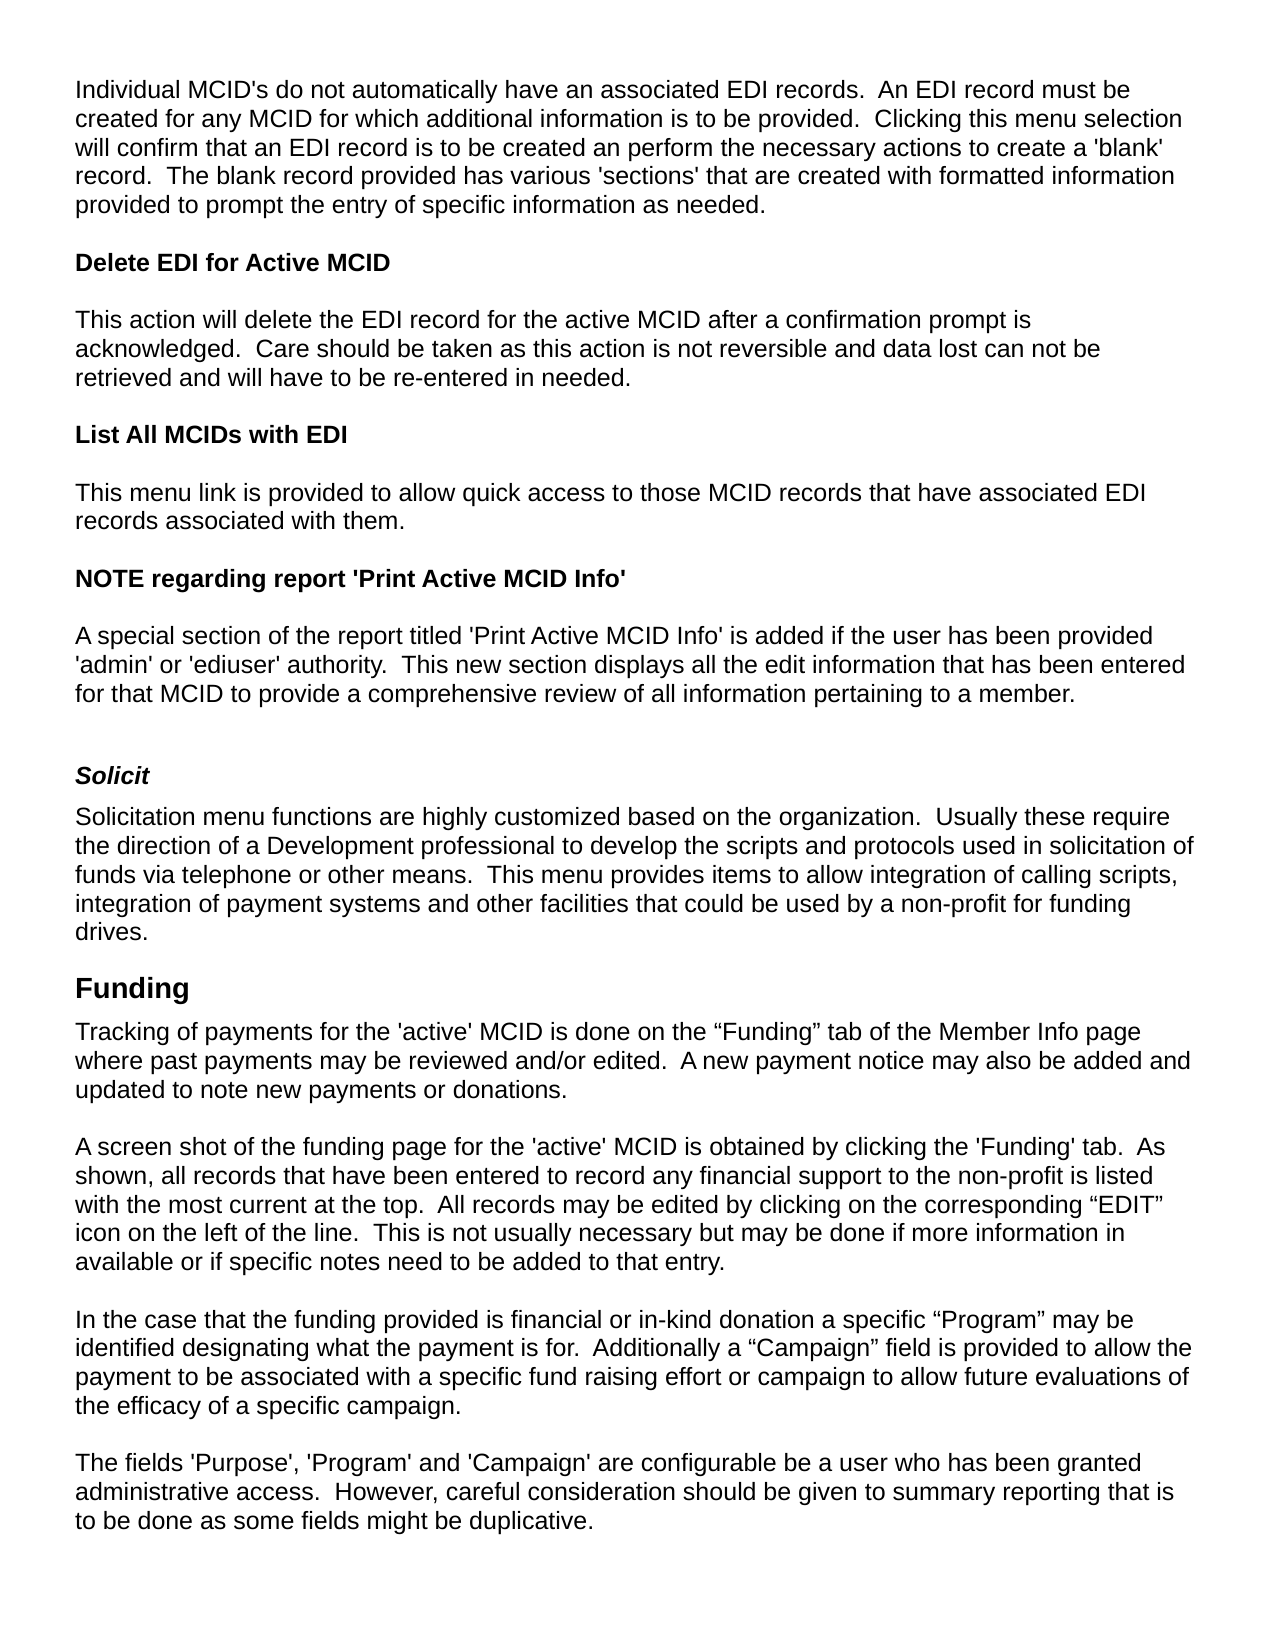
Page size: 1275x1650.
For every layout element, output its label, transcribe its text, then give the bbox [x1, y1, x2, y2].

text This menu link is provided to allow quick access to those MCID records that have associated EDI records associated with them. [75, 477, 1200, 535]
text Individual MCID's do not automatically have an associated EDI records. An EDI record must be created for any MCID for which additional information is to be provided. Clicking this menu selection will confirm that an EDI record is to be created an perform the necessary actions to create a 'blank' record. The blank record provided has various 'sections' that are created with formatted information provided to prompt the entry of specific information as needed. [75, 75, 1200, 219]
text The fields 'Purpose', 'Program' and 'Campaign' are configurable be a user who has been granted administrative access. However, careful consideration should be given to summary reporting that is to be done as some fields might be duplicative. [75, 1448, 1200, 1534]
text A special section of the report titled 'Print Active MCID Info' is added if the user has been provided 'admin' or 'ediuser' authority. This new section displays all the edit information that has been entered for that MCID to provide a comprehensive review of all information pertaining to a member. [75, 621, 1200, 707]
text List All MCIDs with EDI [75, 420, 1200, 449]
text Tracking of payments for the 'active' MCID is done on the “Funding” tab of the Member Info page where past payments may be reviewed and/or edited. A new payment notice may also be added and updated to note new payments or donations. [75, 1017, 1200, 1103]
text Delete EDI for Active MCID [75, 247, 1200, 276]
subtitle Solicit [75, 761, 1200, 790]
text In the case that the funding provided is financial or in-kind donation a specific “Program” may be identified designating what the payment is for. Additionally a “Campaign” field is provided to allow the payment to be associated with a specific fund raising effort or campaign to allow future evaluations of the efficacy of a specific campaign. [75, 1304, 1200, 1419]
subtitle Funding [75, 971, 1200, 1004]
text NOTE regarding report 'Print Active MCID Info' [75, 564, 1200, 592]
text Solicitation menu functions are highly customized based on the organization. Usually these require the direction of a Development professional to develop the scripts and protocols used in solicitation of funds via telephone or other means. This menu provides items to allow integration of calling scripts, integration of payment systems and other facilities that could be used by a non-profit for funding drives. [75, 802, 1200, 946]
text A screen shot of the funding page for the 'active' MCID is obtained by clicking the 'Funding' tab. As shown, all records that have been entered to record any financial support to the non-profit is listed with the most current at the top. All records may be edited by clicking on the corresponding “EDIT” icon on the left of the line. This is not usually necessary but may be done if more information in available or if specific notes need to be added to that entry. [75, 1132, 1200, 1276]
text This action will delete the EDI record for the active MCID after a confirmation prompt is acknowledged. Care should be taken as this action is not reversible and data lost can not be retrieved and will have to be re-entered in needed. [75, 305, 1200, 391]
